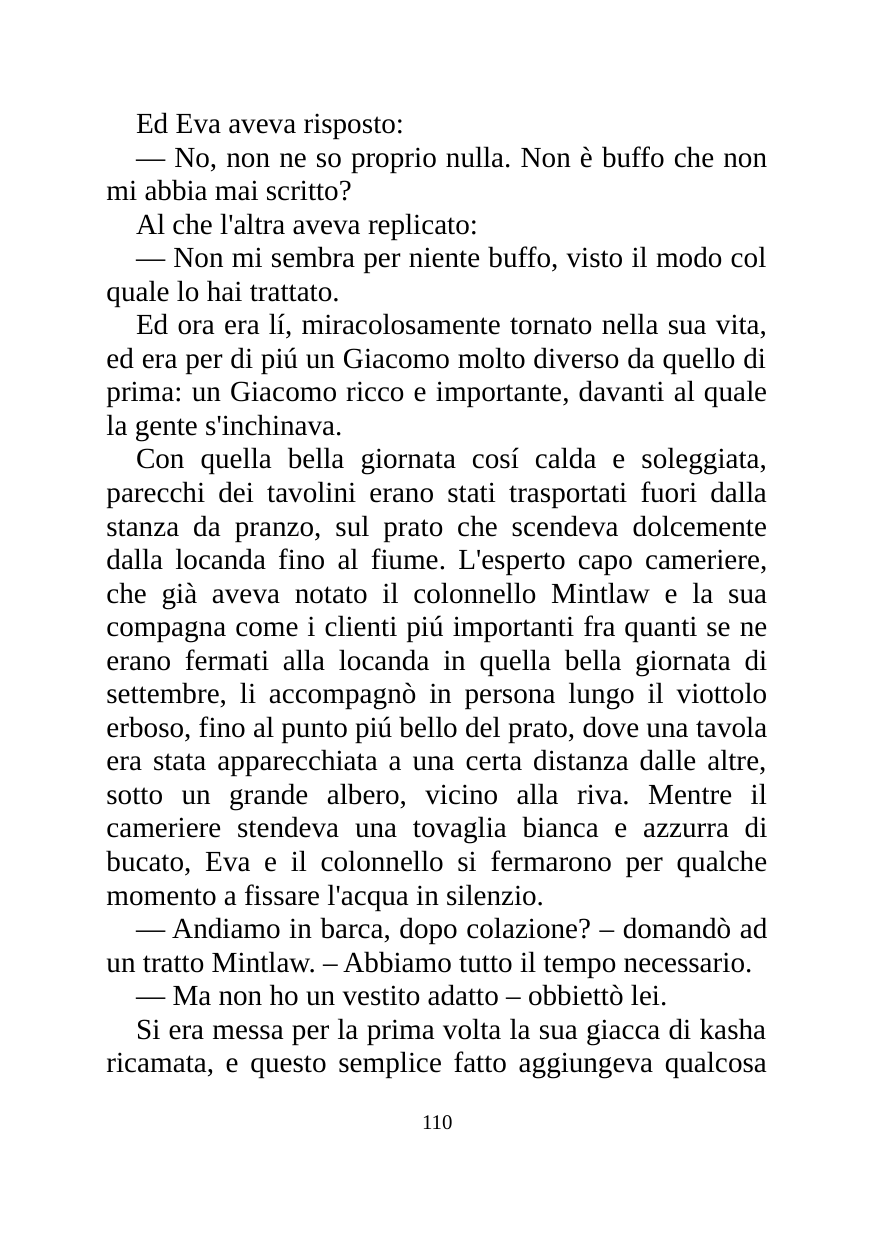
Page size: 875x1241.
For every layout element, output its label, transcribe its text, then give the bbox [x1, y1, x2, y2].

text — No, non ne so proprio nulla. Non è buffo che non mi abbia mai scritto? [106, 140, 768, 207]
text Con quella bella giornata cosí calda e soleggiata, parecchi dei tavolini erano stati trasportati fuori dalla stanza da pranzo, sul prato che scendeva dolcemente dalla locanda fino al fiume. L'esperto capo cameriere, che già aveva notato il colonnello Mintlaw e la sua compagna come i clienti piú importanti fra quanti se ne erano fermati alla locanda in quella bella giornata di settembre, li accompagnò in persona lungo il viottolo erboso, fino al punto piú bello del prato, dove una tavola era stata apparecchiata a una certa distanza dalle altre, sotto un grande albero, vicino alla riva. Mentre il cameriere stendeva una tovaglia bianca e azzurra di bucato, Eva e il colonnello si fermarono per qualche momento a fissare l'acqua in silenzio. [106, 442, 768, 911]
text Ed Eva aveva risposto: [106, 106, 768, 140]
text — Ma non ho un vestito adatto – obbiettò lei. [106, 978, 768, 1012]
text — Non mi sembra per niente buffo, visto il modo col quale lo hai trattato. [106, 240, 768, 307]
text Si era messa per la prima volta la sua giacca di kasha ricamata, e questo semplice fatto aggiungeva qualcosa [106, 1012, 768, 1079]
text Ed ora era lí, miracolosamente tornato nella sua vita, ed era per di piú un Giacomo molto diverso da quello di prima: un Giacomo ricco e importante, davanti al quale la gente s'inchinava. [106, 307, 768, 442]
text — Andiamo in barca, dopo colazione? – domandò ad un tratto Mintlaw. – Abbiamo tutto il tempo necessario. [106, 911, 768, 978]
text Al che l'altra aveva replicato: [106, 207, 768, 240]
